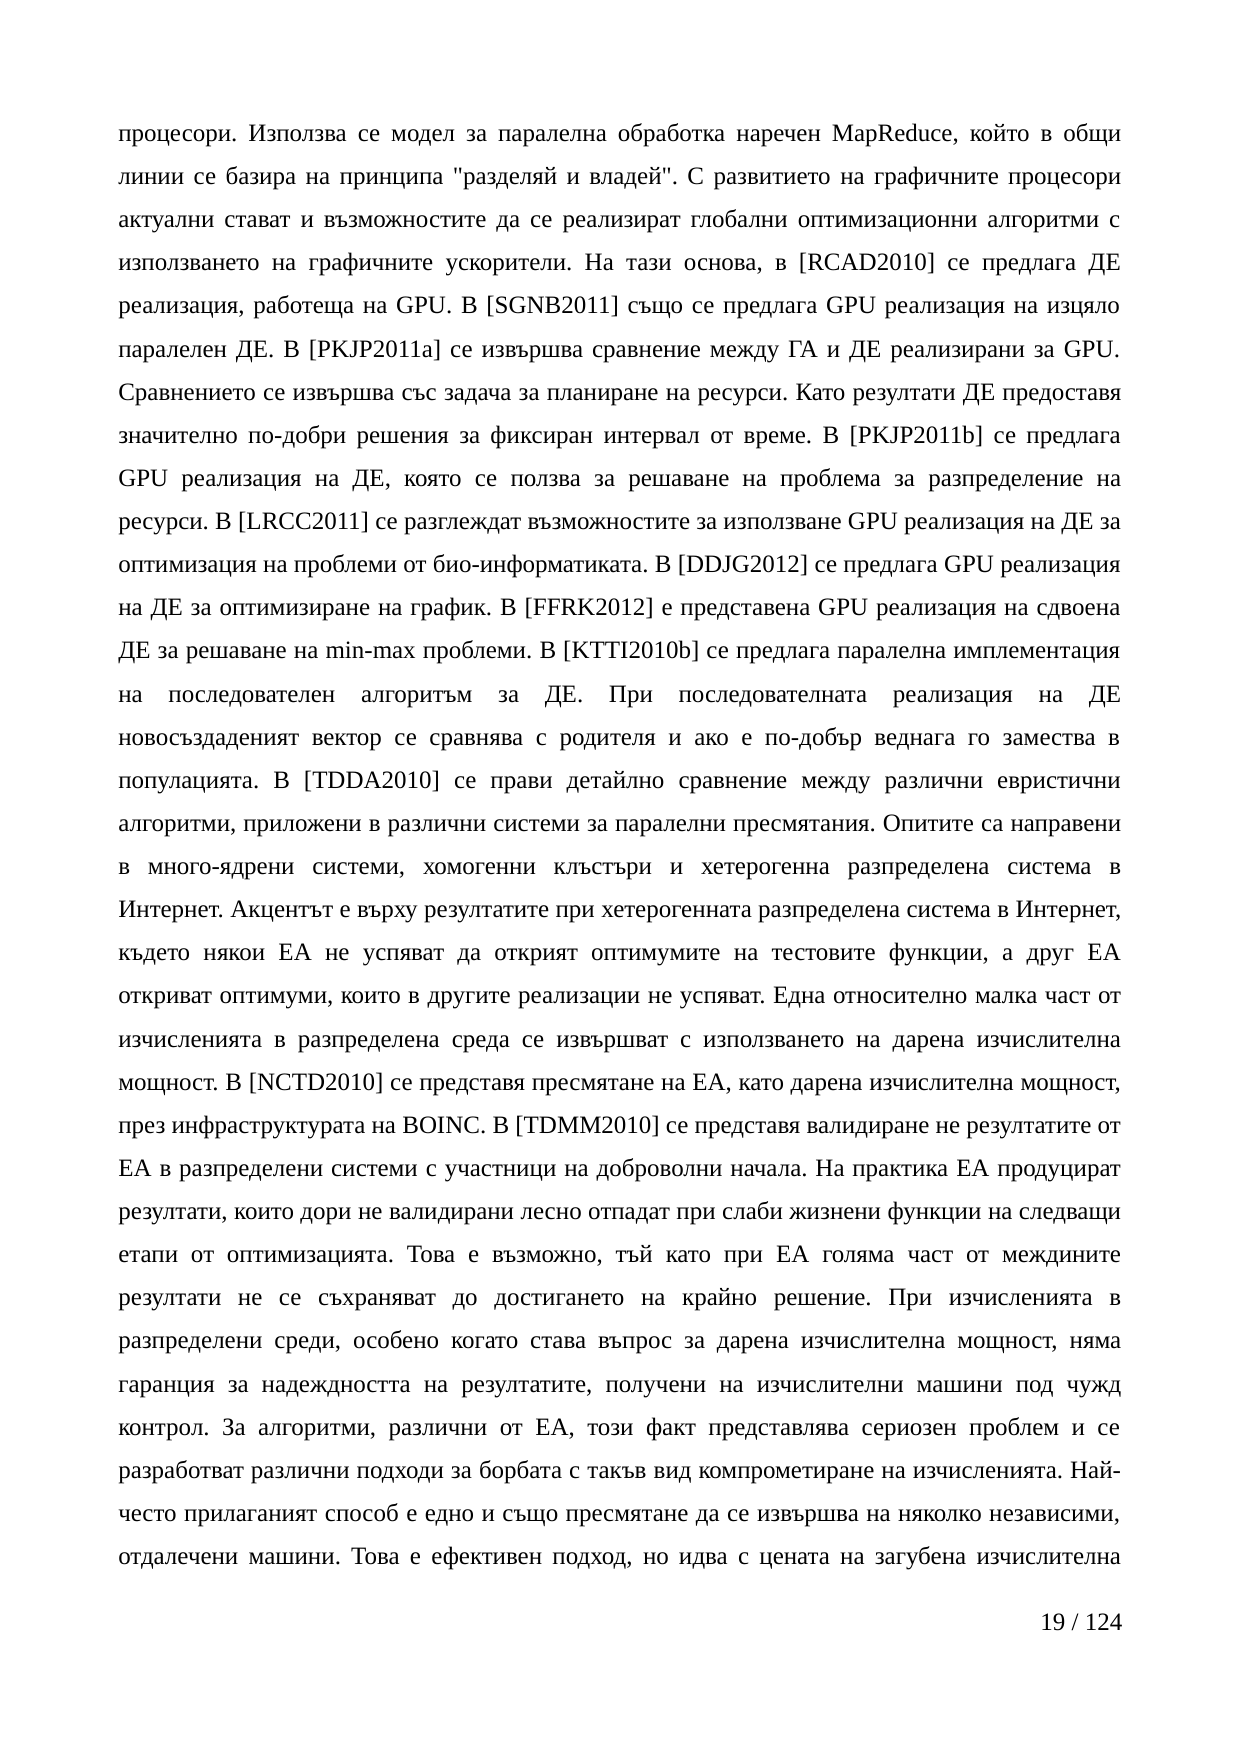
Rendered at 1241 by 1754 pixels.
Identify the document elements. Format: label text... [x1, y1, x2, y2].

text процесори. Използва се модел за паралелна обработка наречен MapReduce, който в общи линии се базира на принципа "разделяй и владей". С развитието на графичните процесори актуални стават и възможностите да се реализират глобални оптимизационни алгоритми с използването на графичните ускорители. На тази основа, в [RCAD2010] се предлага ДЕ реализация, работеща на GPU. В [SGNB2011] също се предлага GPU реализация на изцяло паралелен ДЕ. В [PKJP2011a] се извършва сравнение между ГА и ДЕ реализирани за GPU. Сравнението се извършва със задача за планиране на ресурси. Като резултати ДЕ предоставя значително по-добри решения за фиксиран интервал от време. В [PKJP2011b] се предлага GPU реализация на ДЕ, която се ползва за решаване на проблема за разпределение на ресурси. В [LRCC2011] се разглеждат възможностите за използване GPU реализация на ДЕ за оптимизация на проблеми от био-информатиката. В [DDJG2012] се предлага GPU реализация на ДЕ за оптимизиране на график. В [FFRK2012] е представена GPU реализация на сдвоена ДЕ за решаване на min-max проблеми. В [KTTI2010b] се предлага паралелна имплементация на последователен алгоритъм за ДЕ. При последователната реализация на ДЕ новосъздаденият вектор се сравнява с родителя и ако е по-добър веднага го замества в популацията. В [TDDA2010] се прави детайлно сравнение между различни евристични алгоритми, приложени в различни системи за паралелни пресмятания. Опитите са направени в много-ядрени системи, хомогенни клъстъри и хетерогенна разпределена система в Интернет. Акцентът е върху резултатите при хетерогенната разпределена система в Интернет, където някои ЕА не успяват да открият оптимумите на тестовите функции, а друг ЕА откриват оптимуми, които в другите реализации не успяват. Една относително малка част от изчисленията в разпределена среда се извършват с използването на дарена изчислителна мощност. В [NCTD2010] се представя пресмятане на ЕА, като дарена изчислителна мощност, през инфраструктурата на BOINC. В [TDMM2010] се представя валидиране не резултатите от ЕА в разпределени системи с участници на доброволни начала. На практика ЕА продуцират резултати, които дори не валидирани лесно отпадат при слаби жизнени функции на следващи етапи от оптимизацията. Това е възможно, тъй като при ЕА голяма част от междините резултати не се съхраняват до достигането на крайно решение. При изчисленията в разпределени среди, особено когато става въпрос за дарена изчислителна мощност, няма гаранция за надеждността на резултатите, получени на изчислителни машини под чужд контрол. За алгоритми, различни от ЕА, този факт представлява сериозен проблем и се разработват различни подходи за борбата с такъв вид компрометиране на изчисленията. Най-често прилаганият способ е едно и също пресмятане да се извършва на няколко независими, отдалечени машини. Това е ефективен подход, но идва с цената на загубена изчислителна [118, 118, 1122, 1570]
